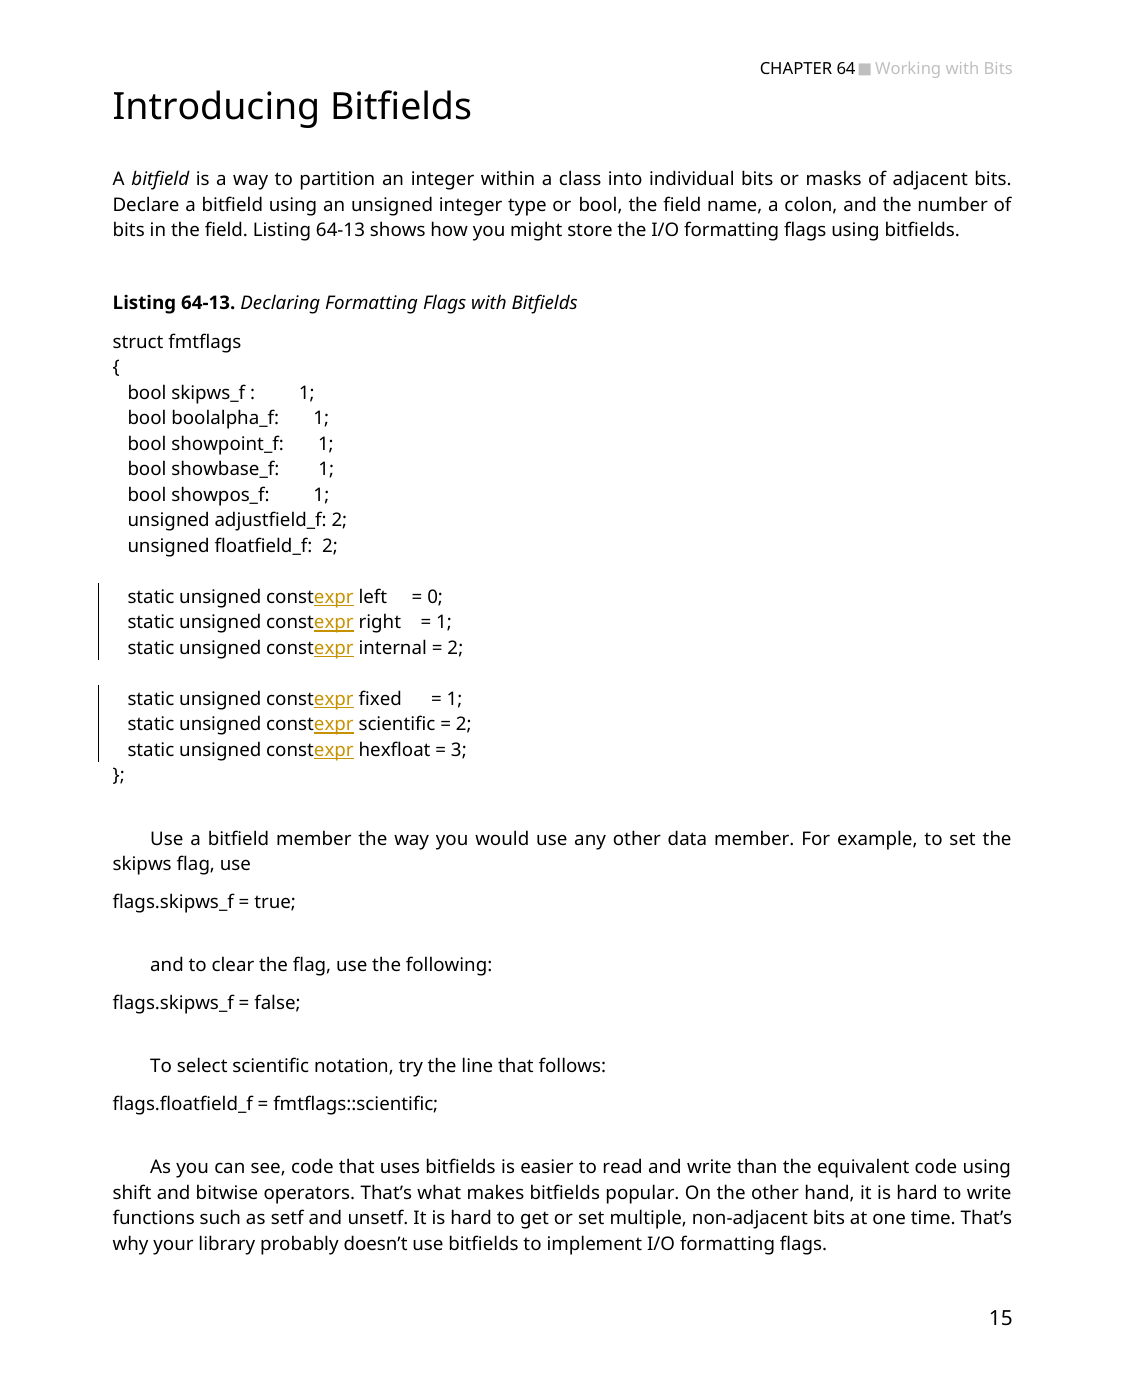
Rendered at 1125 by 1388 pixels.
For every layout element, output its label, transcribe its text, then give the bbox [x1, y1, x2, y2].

text bool showpos_f: 1; [112, 481, 1012, 507]
text { [112, 353, 1012, 379]
text struct fmtflags [112, 328, 1012, 353]
text bool boolalpha_f: 1; [112, 404, 1012, 430]
text and to clear the flag, use the following: [112, 951, 1012, 977]
text Listing 64-13. Declaring Formatting Flags with Bitfields [112, 290, 1012, 315]
subtitle Introducing Bitfields [112, 79, 1012, 130]
text static unsigned constexpr fixed = 1; [112, 685, 1012, 711]
text bool showpoint_f: 1; [112, 430, 1012, 456]
text To select scientific notation, try the line that follows: [112, 1052, 1012, 1078]
text Use a bitfield member the way you would use any other data member. For example, to set the skipws flag, use [112, 825, 1012, 876]
text static unsigned constexpr left = 0; [112, 583, 1012, 609]
text static unsigned constexpr hexfloat = 3; [112, 736, 1012, 762]
text unsigned floatfield_f: 2; [112, 532, 1012, 558]
text bool skipws_f : 1; [112, 379, 1012, 404]
text }; [112, 762, 1012, 787]
text A bitfield is a way to partition an integer within a class into individual bits or masks of adjacent bits. Declare a bitfield using an unsigned integer type or bool, the field name, a colon, and the number of bits in the field. Listing 64-13 shows how you might store the I/O formatting flags using bitfields. [112, 165, 1012, 242]
text As you can see, code that uses bitfields is easier to read and write than the equivalent code using shift and bitwise operators. That’s what makes bitfields popular. On the other hand, it is hard to write functions such as setf and unsetf. It is hard to get or set multiple, non-adjacent bits at one time. That’s why your library probably doesn’t use bitfields to implement I/O formatting flags. [112, 1153, 1012, 1256]
text bool showbase_f: 1; [112, 456, 1012, 481]
text flags.floatfield_f = fmtflags::scientific; [112, 1090, 1012, 1116]
text static unsigned constexpr scientific = 2; [112, 711, 1012, 736]
text unsigned adjustfield_f: 2; [112, 507, 1012, 532]
text static unsigned constexpr right = 1; [112, 609, 1012, 634]
text static unsigned constexpr internal = 2; [112, 634, 1012, 660]
text flags.skipws_f = true; [112, 888, 1012, 914]
text flags.skipws_f = false; [112, 989, 1012, 1015]
